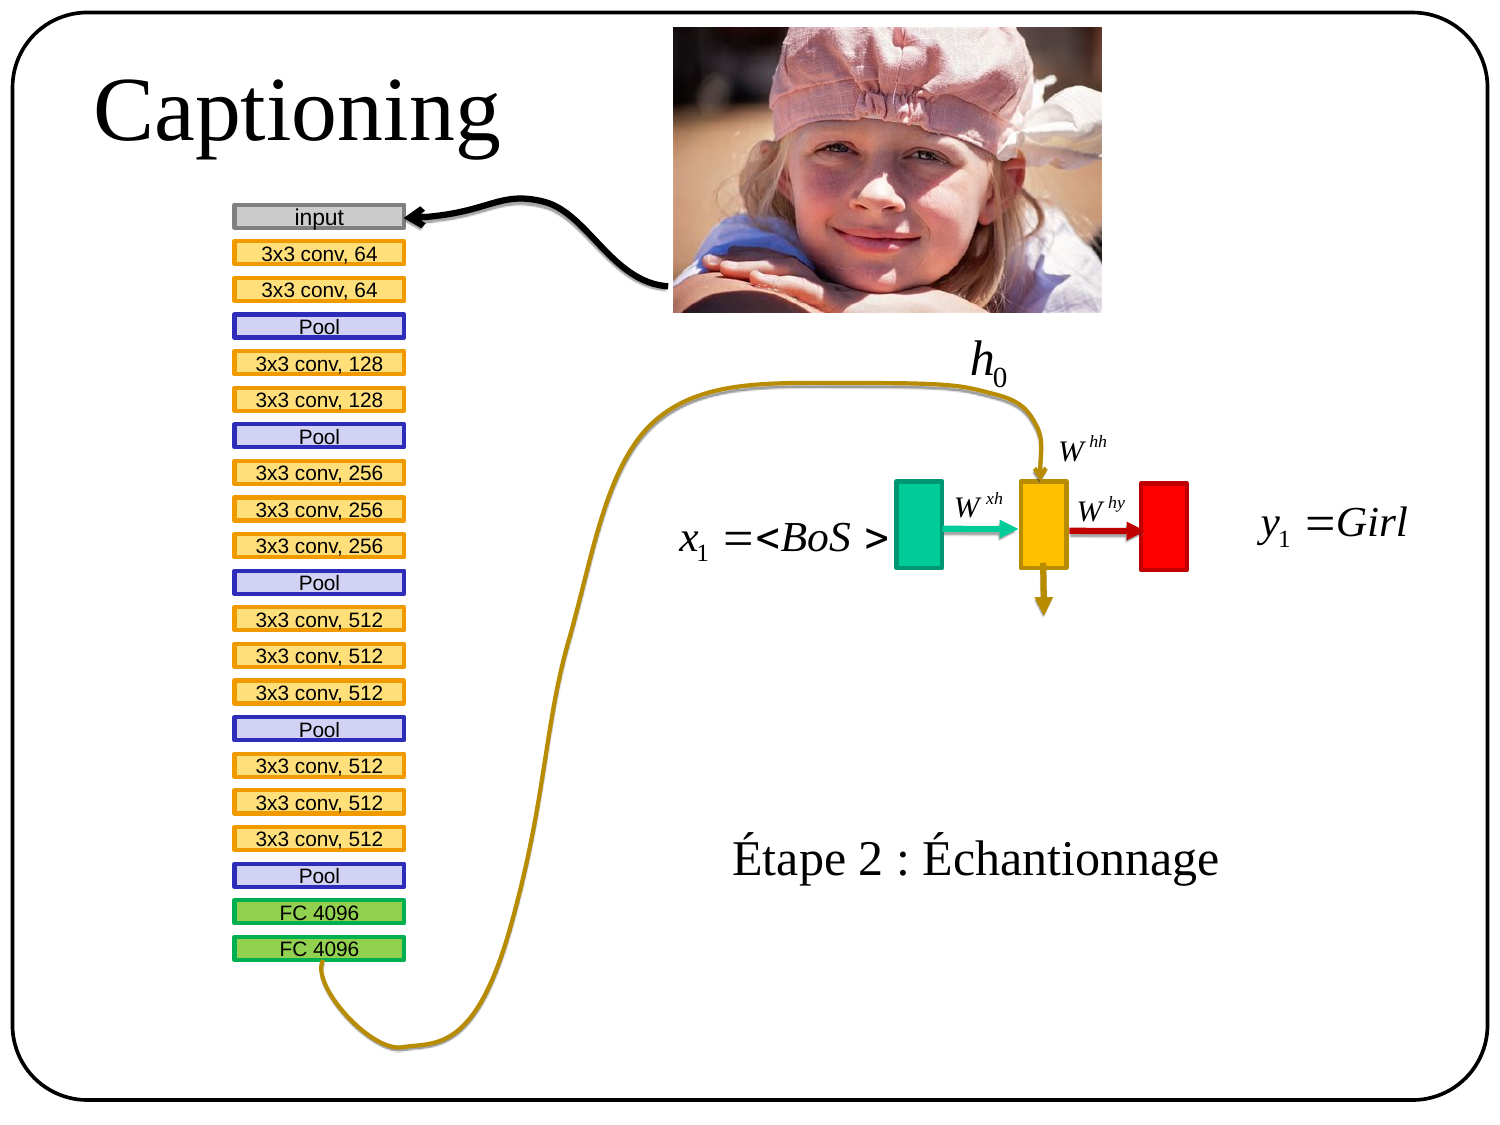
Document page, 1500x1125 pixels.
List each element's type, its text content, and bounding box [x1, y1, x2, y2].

chart [672, 508, 899, 571]
text_box [1020, 481, 1067, 568]
picture [962, 316, 1017, 400]
text_box 3x3 conv, 512 [234, 753, 405, 777]
text_box Pool [234, 314, 405, 338]
text_box 3x3 conv, 256 [234, 497, 405, 521]
text_box FC 4096 [234, 936, 405, 960]
text_box 3x3 conv, 64 [234, 241, 405, 265]
text_box 3x3 conv, 128 [234, 387, 405, 411]
text_box 3x3 conv, 512 [234, 827, 405, 851]
text_box 3x3 conv, 64 [234, 277, 405, 301]
picture [1074, 489, 1132, 530]
chart [1251, 495, 1420, 558]
picture [673, 27, 1102, 313]
text_box Étape 2 : Échantionnage [717, 817, 1236, 893]
picture [670, 508, 896, 569]
text_box 3x3 conv, 512 [234, 607, 405, 631]
text_box 3x3 conv, 512 [234, 643, 405, 667]
chart [1076, 491, 1134, 533]
text_box Pool [234, 863, 405, 887]
text_box [1140, 483, 1187, 570]
picture [1250, 493, 1417, 555]
chart [1056, 430, 1114, 472]
title Captioning [78, 9, 1354, 198]
chart [952, 487, 1010, 529]
text_box 3x3 conv, 512 [234, 790, 405, 814]
text_box input [234, 204, 405, 228]
text_box FC 4096 [234, 900, 405, 924]
text_box Pool [234, 570, 405, 594]
text_box 3x3 conv, 256 [234, 460, 405, 484]
picture [952, 485, 1009, 526]
text_box Pool [234, 717, 405, 741]
text_box Pool [234, 424, 405, 448]
picture [1056, 429, 1113, 469]
text_box 3x3 conv, 256 [234, 534, 405, 558]
text_box 3x3 conv, 512 [234, 680, 405, 704]
text_box 3x3 conv, 128 [234, 351, 405, 375]
chart [964, 317, 1020, 402]
